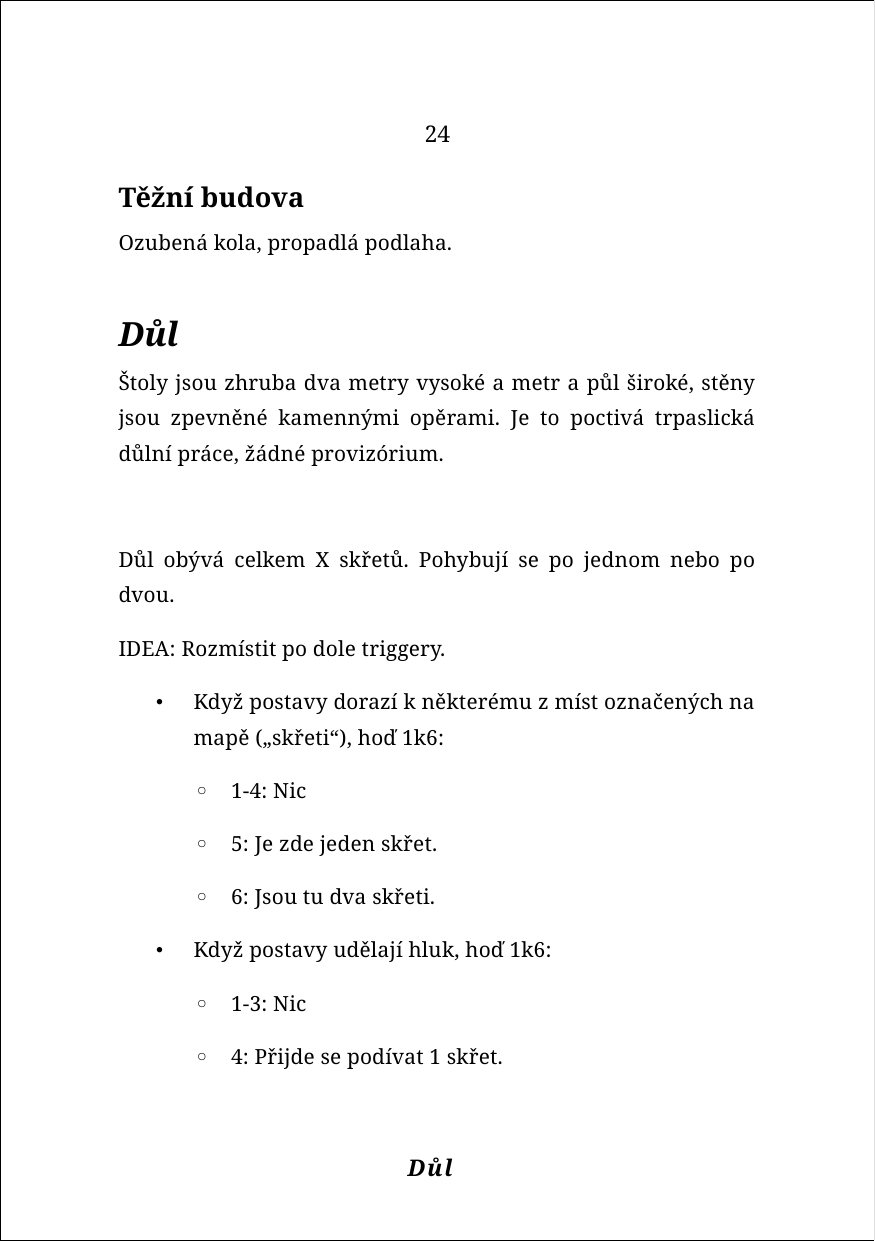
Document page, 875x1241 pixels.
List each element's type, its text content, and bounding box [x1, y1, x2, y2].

subtitle Těžní budova [118, 179, 756, 216]
subtitle Důl [118, 310, 756, 356]
list Když postavy udělají hluk, hoď 1k6: [156, 936, 756, 964]
text Důl obývá celkem X skřetů. Pohybují se po jednom nebo po dvou. [118, 545, 756, 609]
list 1-4: Nic [193, 776, 756, 804]
list 4: Přijde se podívat 1 skřet. [193, 1042, 756, 1070]
list 5: Je zde jeden skřet. [193, 829, 756, 857]
list 1-3: Nic [193, 989, 756, 1017]
text Štoly jsou zhruba dva metry vysoké a metr a půl široké, stěny jsou zpevněné kamennými opěrami. Je to poctivá trpaslická důlní práce, žádné provizórium. [118, 368, 756, 467]
list 6: Jsou tu dva skřeti. [193, 882, 756, 911]
list Když postavy dorazí k některému z míst označených na mapě („skřeti“), hoď 1k6: [156, 687, 756, 751]
text Ozubená kola, propadlá podlaha. [118, 228, 756, 256]
text IDEA: Rozmístit po dole triggery. [118, 634, 756, 662]
